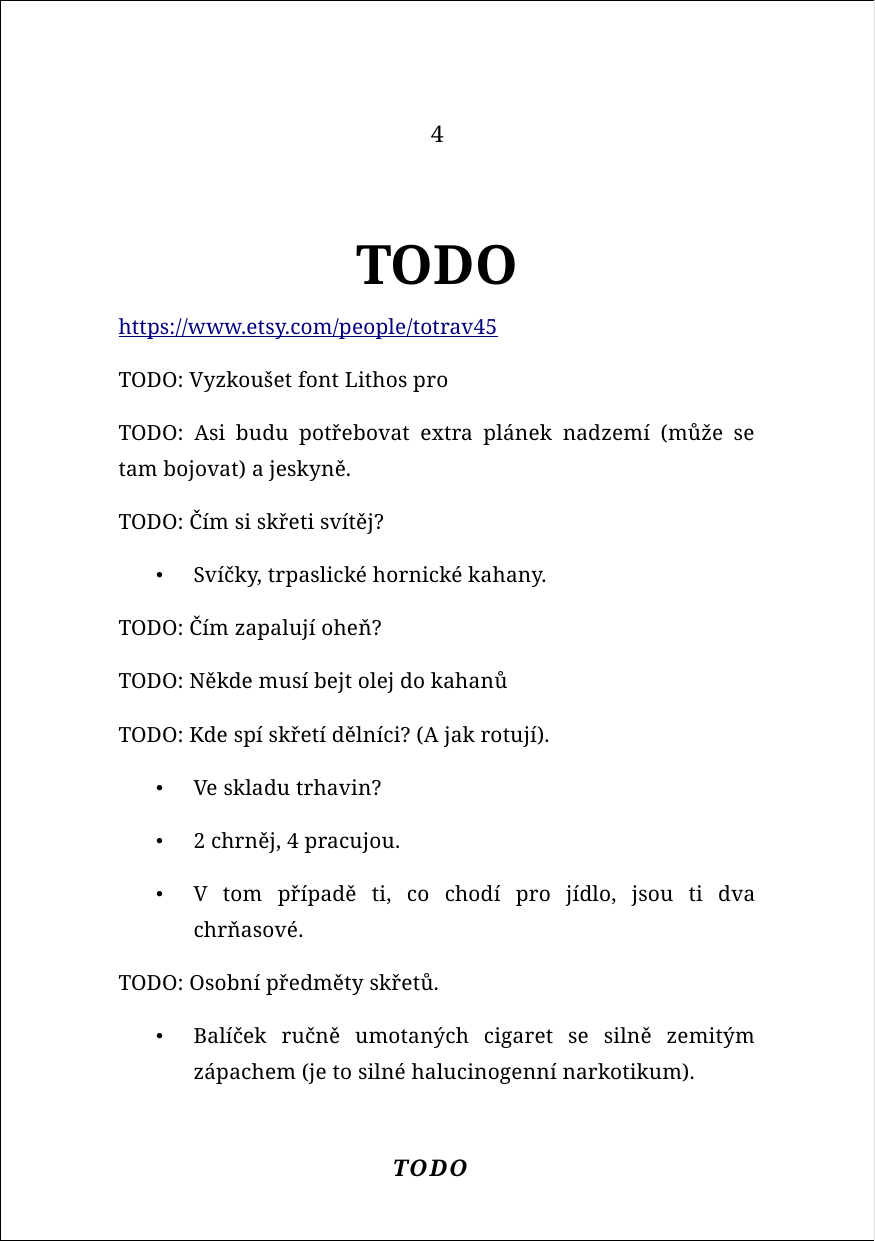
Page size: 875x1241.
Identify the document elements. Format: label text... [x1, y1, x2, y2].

list 2 chrněj, 4 pracujou. [156, 826, 756, 855]
text TODO: Kde spí skřetí dělníci? (A jak rotují). [118, 720, 756, 748]
text TODO: Čím zapalují oheň? [118, 613, 756, 642]
text TODO: Někde musí bejt olej do kahanů [118, 667, 756, 695]
list Ve skladu trhavin? [156, 773, 756, 802]
subtitle TODO [118, 226, 756, 300]
text TODO: Osobní předměty skřetů. [118, 968, 756, 997]
text TODO: Čím si skřeti svítěj? [118, 507, 756, 535]
text TODO: Asi budu potřebovat extra plánek nadzemí (může se tam bojovat) a jeskyně. [118, 418, 756, 482]
list V tom případě ti, co chodí pro jídlo, jsou ti dva chrňasové. [156, 879, 756, 943]
text TODO: Vyzkoušet font Lithos pro [118, 365, 756, 393]
list Svíčky, trpaslické hornické kahany. [156, 560, 756, 589]
list Balíček ručně umotaných cigaret se silně zemitým zápachem (je to silné halucinogenní narkotikum). [156, 1022, 756, 1086]
text https://www.etsy.com/people/totrav45 [118, 312, 756, 340]
